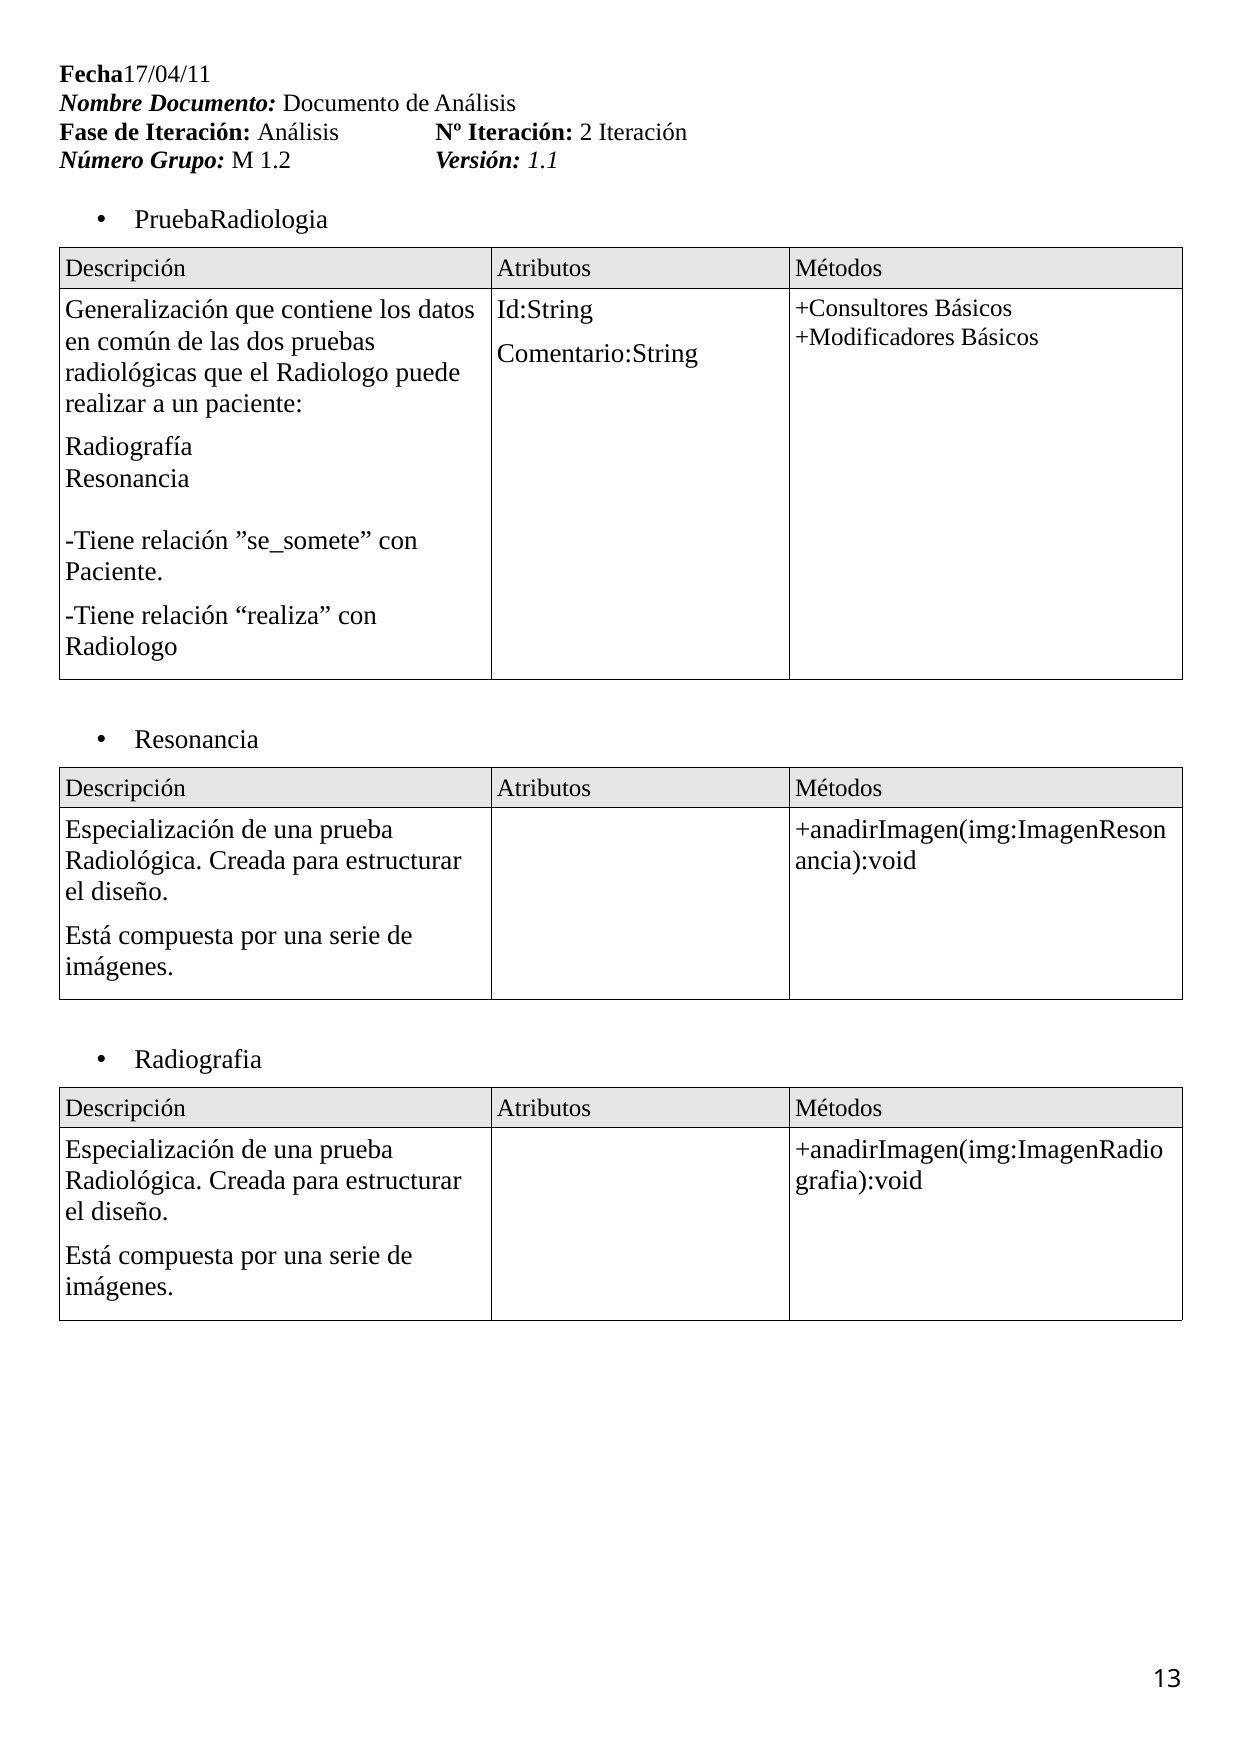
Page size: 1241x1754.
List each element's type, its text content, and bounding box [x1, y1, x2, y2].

list Radiografia [97, 1043, 1181, 1074]
table_header Atributos [492, 1088, 789, 1127]
table_cell Generalización que contiene los datos en común de las dos pruebas radiológicas que el Radiologo puede realizar a un paciente: Radiografía Resonancia -Tiene relación ”se_somete” con Paciente. -Tiene relación “realiza” con Radiologo [60, 289, 491, 679]
table_header Métodos [790, 248, 1182, 288]
list PruebaRadiologia [97, 203, 1181, 235]
table_header Métodos [790, 1088, 1182, 1127]
table_header Atributos [492, 768, 789, 807]
table_header Métodos [790, 768, 1182, 807]
table_cell Especialización de una prueba Radiológica. Creada para estructurar el diseño. Está compuesta por una serie de imágenes. [60, 808, 491, 999]
table_cell [492, 1128, 789, 1319]
table_header Atributos [492, 248, 789, 288]
table_header Descripción [60, 1088, 491, 1127]
table_cell [492, 808, 789, 999]
table_cell Especialización de una prueba Radiológica. Creada para estructurar el diseño. Está compuesta por una serie de imágenes. [60, 1128, 491, 1319]
table_cell +anadirImagen(img:ImagenResonancia):void [790, 808, 1182, 999]
table_cell +anadirImagen(img:ImagenRadiografia):void [790, 1128, 1182, 1319]
table_cell +Consultores Básicos +Modificadores Básicos [790, 289, 1182, 679]
table_header Descripción [60, 768, 491, 807]
table_cell Id:String Comentario:String [492, 289, 789, 679]
table_header Descripción [60, 248, 491, 288]
list Resonancia [97, 723, 1181, 754]
